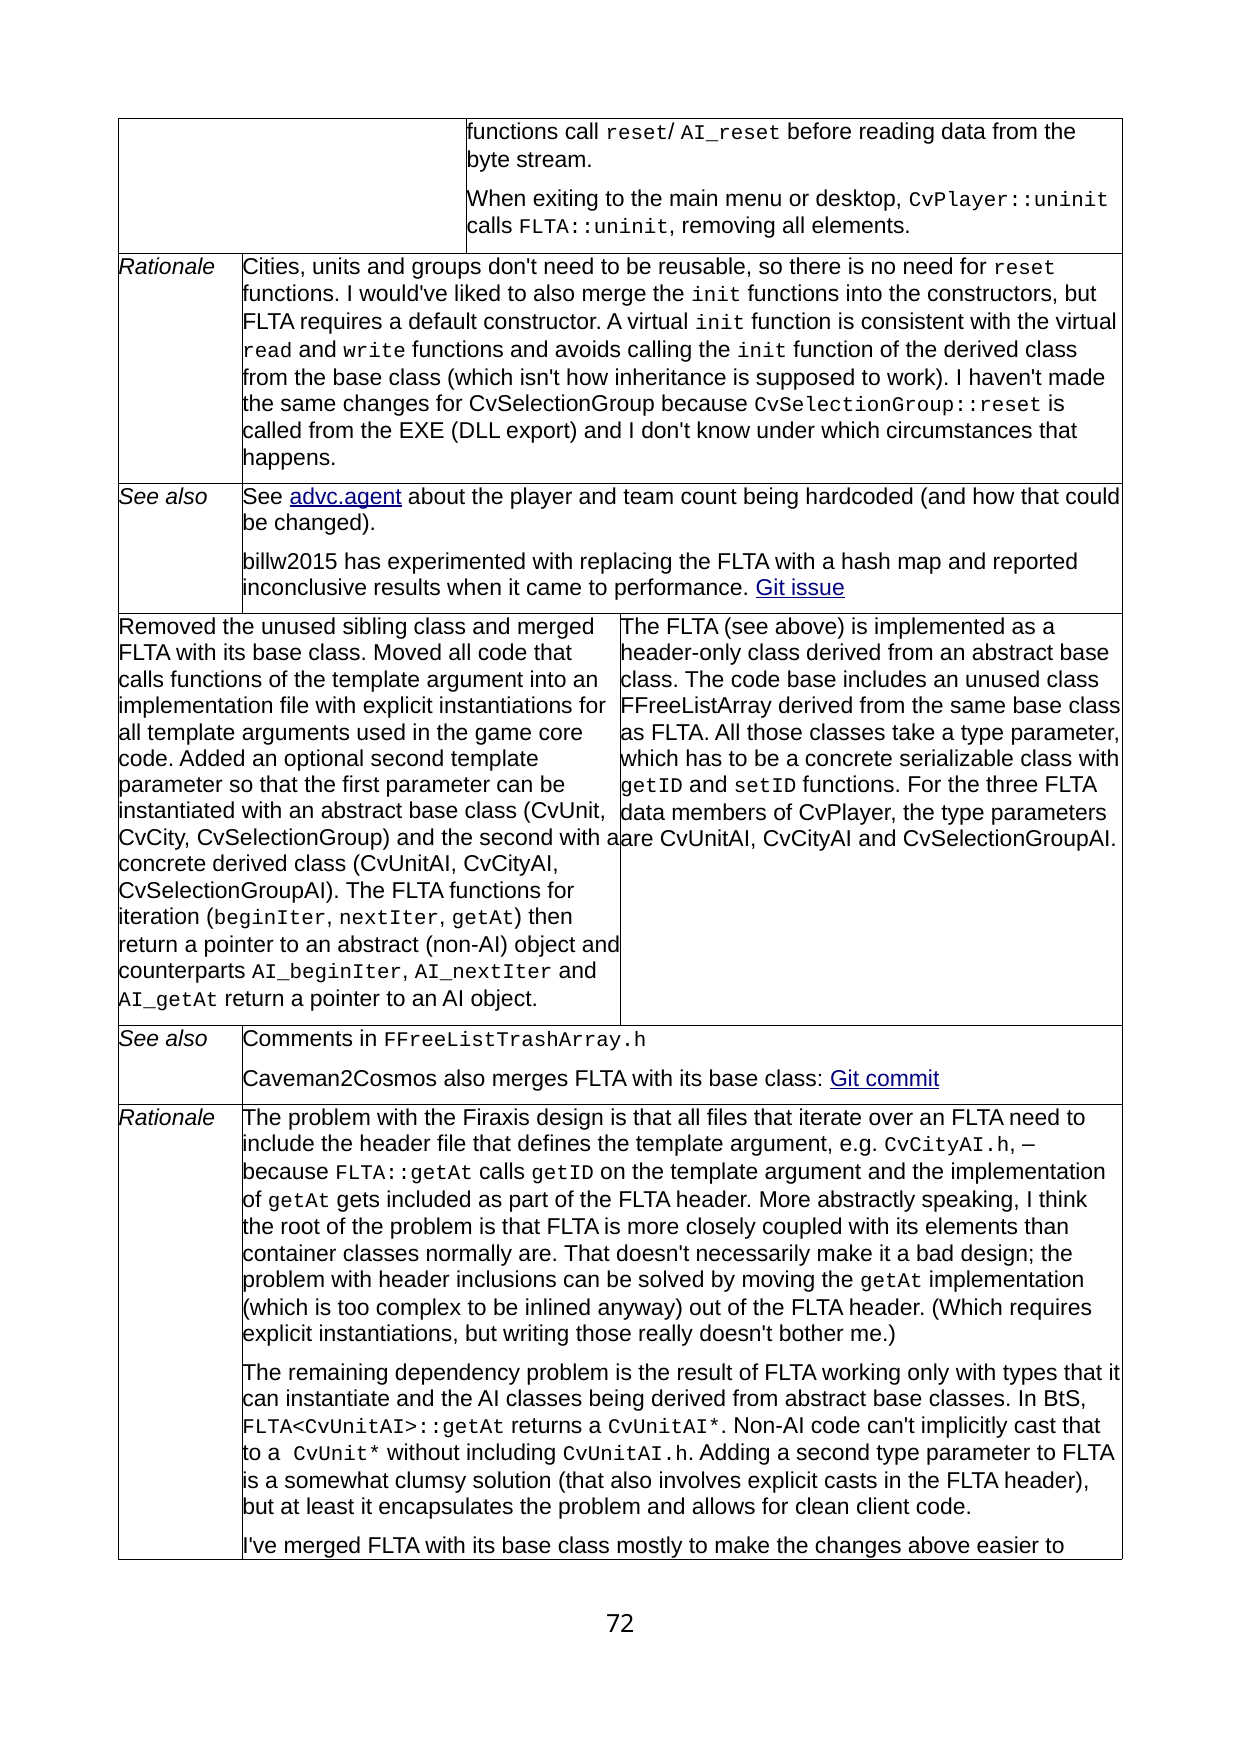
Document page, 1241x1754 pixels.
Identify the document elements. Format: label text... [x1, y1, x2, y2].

table_cell functions call reset/ AI_reset before reading data from the byte stream. When exiting to the main menu or desktop, CvPlayer::uninit calls FLTA::uninit, removing all elements. [467, 119, 1122, 252]
table_cell Rationale [119, 254, 242, 483]
table_cell Cities, units and groups don't need to be reusable, so there is no need for reset functions. I would've liked to also merge the init functions into the constructors, but FLTA requires a default constructor. A virtual init function is consistent with the virtual read and write functions and avoids calling the init function of the derived class from the base class (which isn't how inheritance is supposed to work). I haven't made the same changes for CvSelectionGroup because CvSelectionGroup::reset is called from the EXE (DLL export) and I don't know under which circumstances that happens. [243, 254, 1122, 483]
table_cell Rationale [119, 1105, 242, 1558]
table_cell Removed the unused sibling class and merged FLTA with its base class. Moved all code that calls functions of the template argument into an implementation file with explicit instantiations for all template arguments used in the game core code. Added an optional second template parameter so that the first parameter can be instantiated with an abstract base class (CvUnit, CvCity, CvSelectionGroup) and the second with a concrete derived class (CvUnitAI, CvCityAI, CvSelectionGroupAI). The FLTA functions for iteration (beginIter, nextIter, getAt) then return a pointer to an abstract (non-AI) object and counterparts AI_beginIter, AI_nextIter and AI_getAt return a pointer to an AI object. [119, 614, 620, 1025]
table_cell The FLTA (see above) is implemented as a header-only class derived from an abstract base class. The code base includes an unused class FFreeListArray derived from the same base class as FLTA. All those classes take a type parameter, which has to be a concrete serializable class with getID and setID functions. For the three FLTA data members of CvPlayer, the type parameters are CvUnitAI, CvCityAI and CvSelectionGroupAI. [621, 614, 1122, 1025]
table_cell See also [119, 484, 242, 613]
table_cell See advc.agent about the player and team count being hardcoded (and how that could be changed). billw2015 has experimented with replacing the FLTA with a hash map and reported inconclusive results when it came to performance. Git issue [243, 484, 1122, 613]
table_cell [119, 119, 466, 252]
table_cell Comments in FFreeListTrashArray.h Caveman2Cosmos also merges FLTA with its base class: Git commit [243, 1026, 1122, 1104]
table_cell See also [119, 1026, 242, 1104]
table_cell The problem with the Firaxis design is that all files that iterate over an FLTA need to include the header file that defines the template argument, e.g. CvCityAI.h, – because FLTA::getAt calls getID on the template argument and the implementation of getAt gets included as part of the FLTA header. More abstractly speaking, I think the root of the problem is that FLTA is more closely coupled with its elements than container classes normally are. That doesn't necessarily make it a bad design; the problem with header inclusions can be solved by moving the getAt implementation (which is too complex to be inlined anyway) out of the FLTA header. (Which requires explicit instantiations, but writing those really doesn't bother me.) The remaining dependency problem is the result of FLTA working only with types that it can instantiate and the AI classes being derived from abstract base classes. In BtS, FLTA<CvUnitAI>::getAt returns a CvUnitAI*. Non-AI code can't implicitly cast that to a CvUnit* without including CvUnitAI.h. Adding a second type parameter to FLTA is a somewhat clumsy solution (that also involves explicit casts in the FLTA header), but at least it encapsulates the problem and allows for clean client code. I've merged FLTA with its base class mostly to make the changes above easier to [243, 1105, 1122, 1558]
